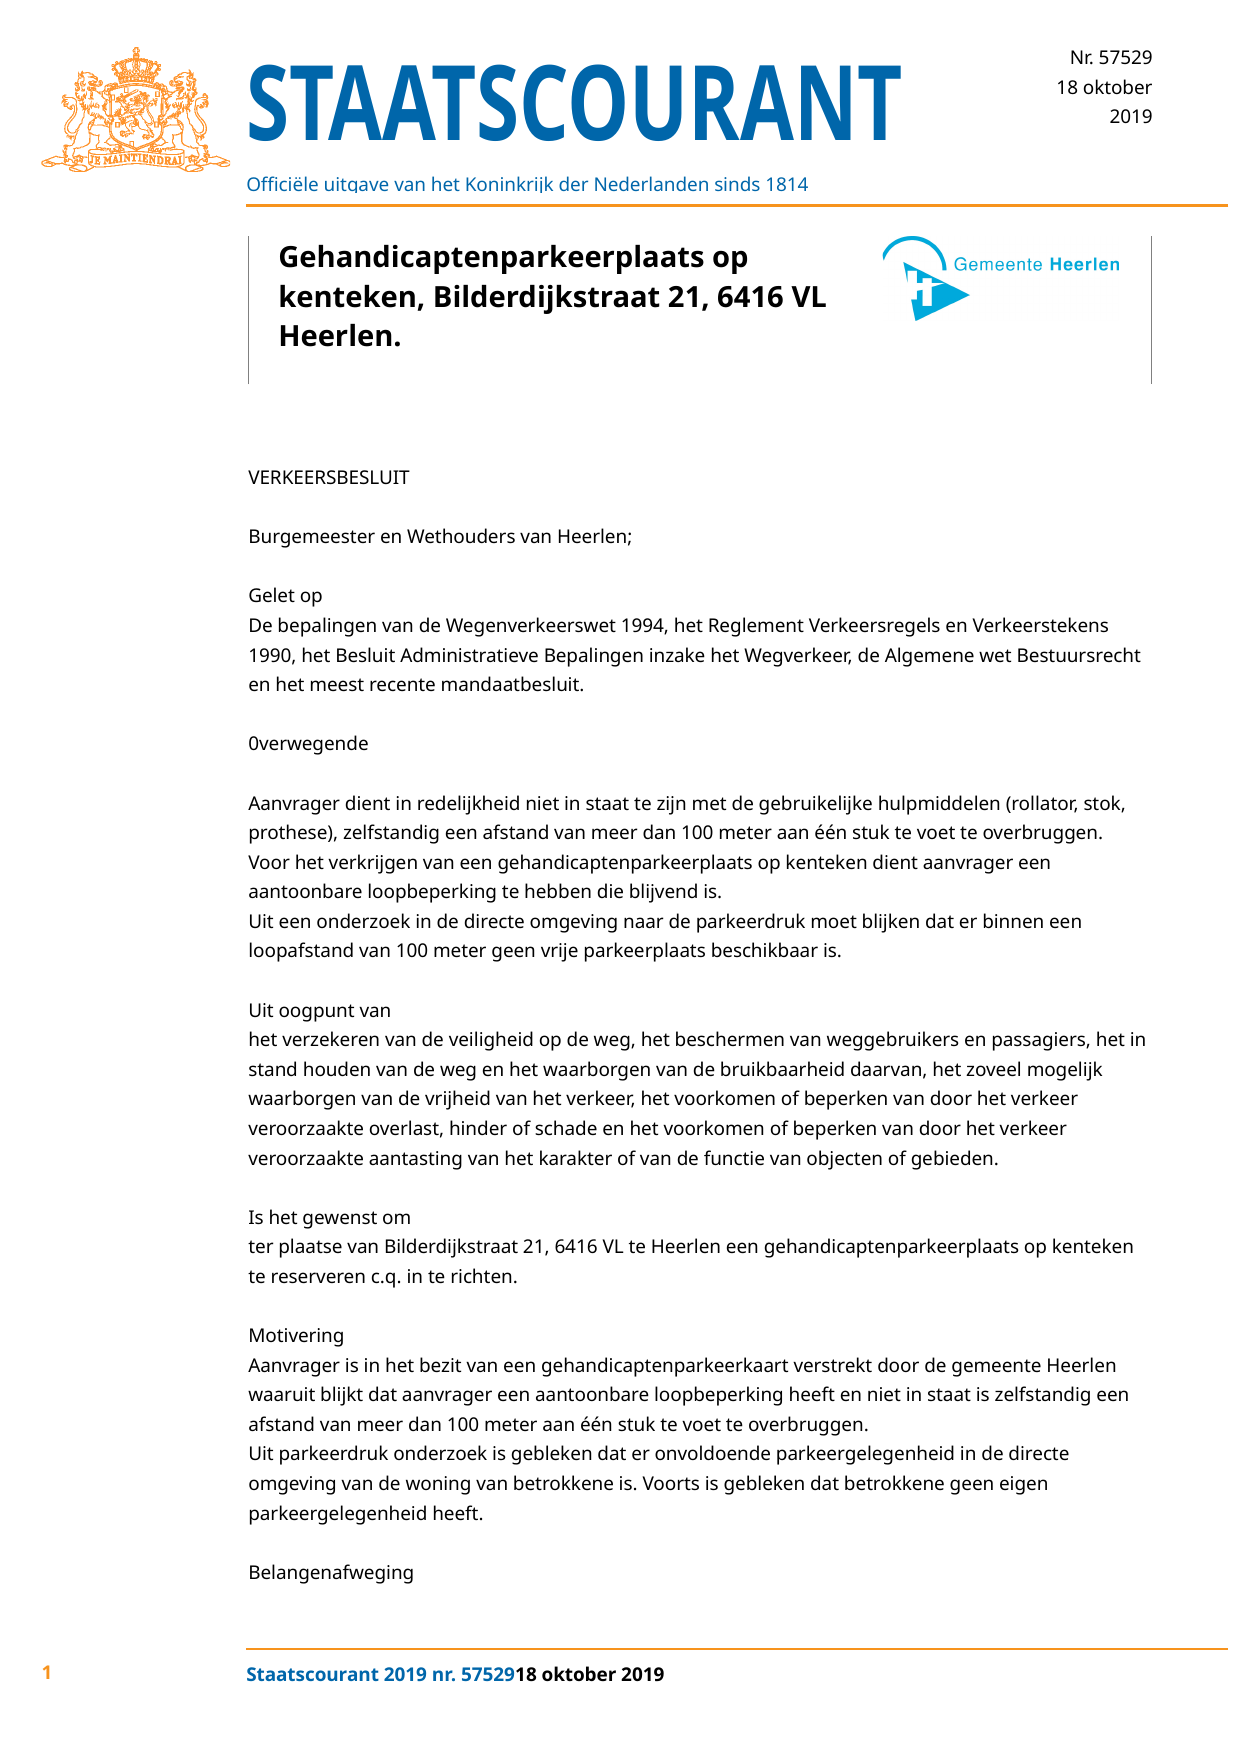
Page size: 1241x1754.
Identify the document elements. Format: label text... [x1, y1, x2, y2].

picture [882, 236, 903, 252]
text Burgemeester en Wethouders van Heerlen; [248, 523, 1152, 549]
text 0verwegende [248, 731, 1152, 756]
text ter plaatse van Bilderdijkstraat 21, 6416 VL te Heerlen een gehandicaptenparkeerplaats op kenteken te reserveren c.q. in te richten. [248, 1233, 1152, 1289]
text Is het gewenst om [248, 1204, 1152, 1229]
text Aanvrager dient in redelijkheid niet in staat te zijn met de gebruikelijke hulpmiddelen (rollator, stok, prothese), zelfstandig een afstand van meer dan 100 meter aan één stuk te voet te overbruggen. [248, 790, 1152, 845]
picture [882, 236, 1119, 321]
text Uit oogpunt van [248, 997, 1152, 1022]
table_header [850, 236, 1151, 384]
table_header Gehandicaptenparkeerplaats op kenteken, Bilderdijkstraat 21, 6416 VL Heerlen. [249, 236, 850, 384]
text Uit parkeerdruk onderzoek is gebleken dat er onvoldoende parkeergelegenheid in de directe omgeving van de woning van betrokkene is. Voorts is gebleken dat betrokkene geen eigen parkeergelegenheid heeft. [248, 1441, 1152, 1525]
text Aanvrager is in het bezit van een gehandicaptenparkeerkaart verstrekt door de gemeente Heerlen waaruit blijkt dat aanvrager een aantoonbare loopbeperking heeft en niet in staat is zelfstandig een afstand van meer dan 100 meter aan één stuk te voet te overbruggen. [248, 1352, 1152, 1437]
text het verzekeren van de veiligheid op de weg, het beschermen van weggebruikers en passagiers, het in stand houden van de weg en het waarborgen van de bruikbaarheid daarvan, het zoveel mogelijk waarborgen van de vrijheid van het verkeer, het voorkomen of beperken van door het verkeer veroorzaakte overlast, hinder of schade en het voorkomen of beperken van door het verkeer veroorzaakte aantasting van het karakter of van de functie van objecten of gebieden. [248, 1026, 1152, 1170]
text De bepalingen van de Wegenverkeerswet 1994, het Reglement Verkeersregels en Verkeerstekens 1990, het Besluit Administratieve Bepalingen inzake het Wegverkeer, de Algemene wet Bestuursrecht en het meest recente mandaatbesluit. [248, 612, 1152, 697]
text Voor het verkrijgen van een gehandicaptenparkeerplaats op kenteken dient aanvrager een aantoonbare loopbeperking te hebben die blijvend is. [248, 849, 1152, 904]
text Uit een onderzoek in de directe omgeving naar de parkeerdruk moet blijken dat er binnen een loopafstand van 100 meter geen vrije parkeerplaats beschikbaar is. [248, 908, 1152, 963]
text Motivering [248, 1322, 1152, 1348]
picture [41, 47, 231, 172]
text Gelet op [248, 583, 1152, 608]
text VERKEERSBESLUIT [248, 464, 1152, 490]
text Belangenafweging [248, 1559, 1152, 1584]
